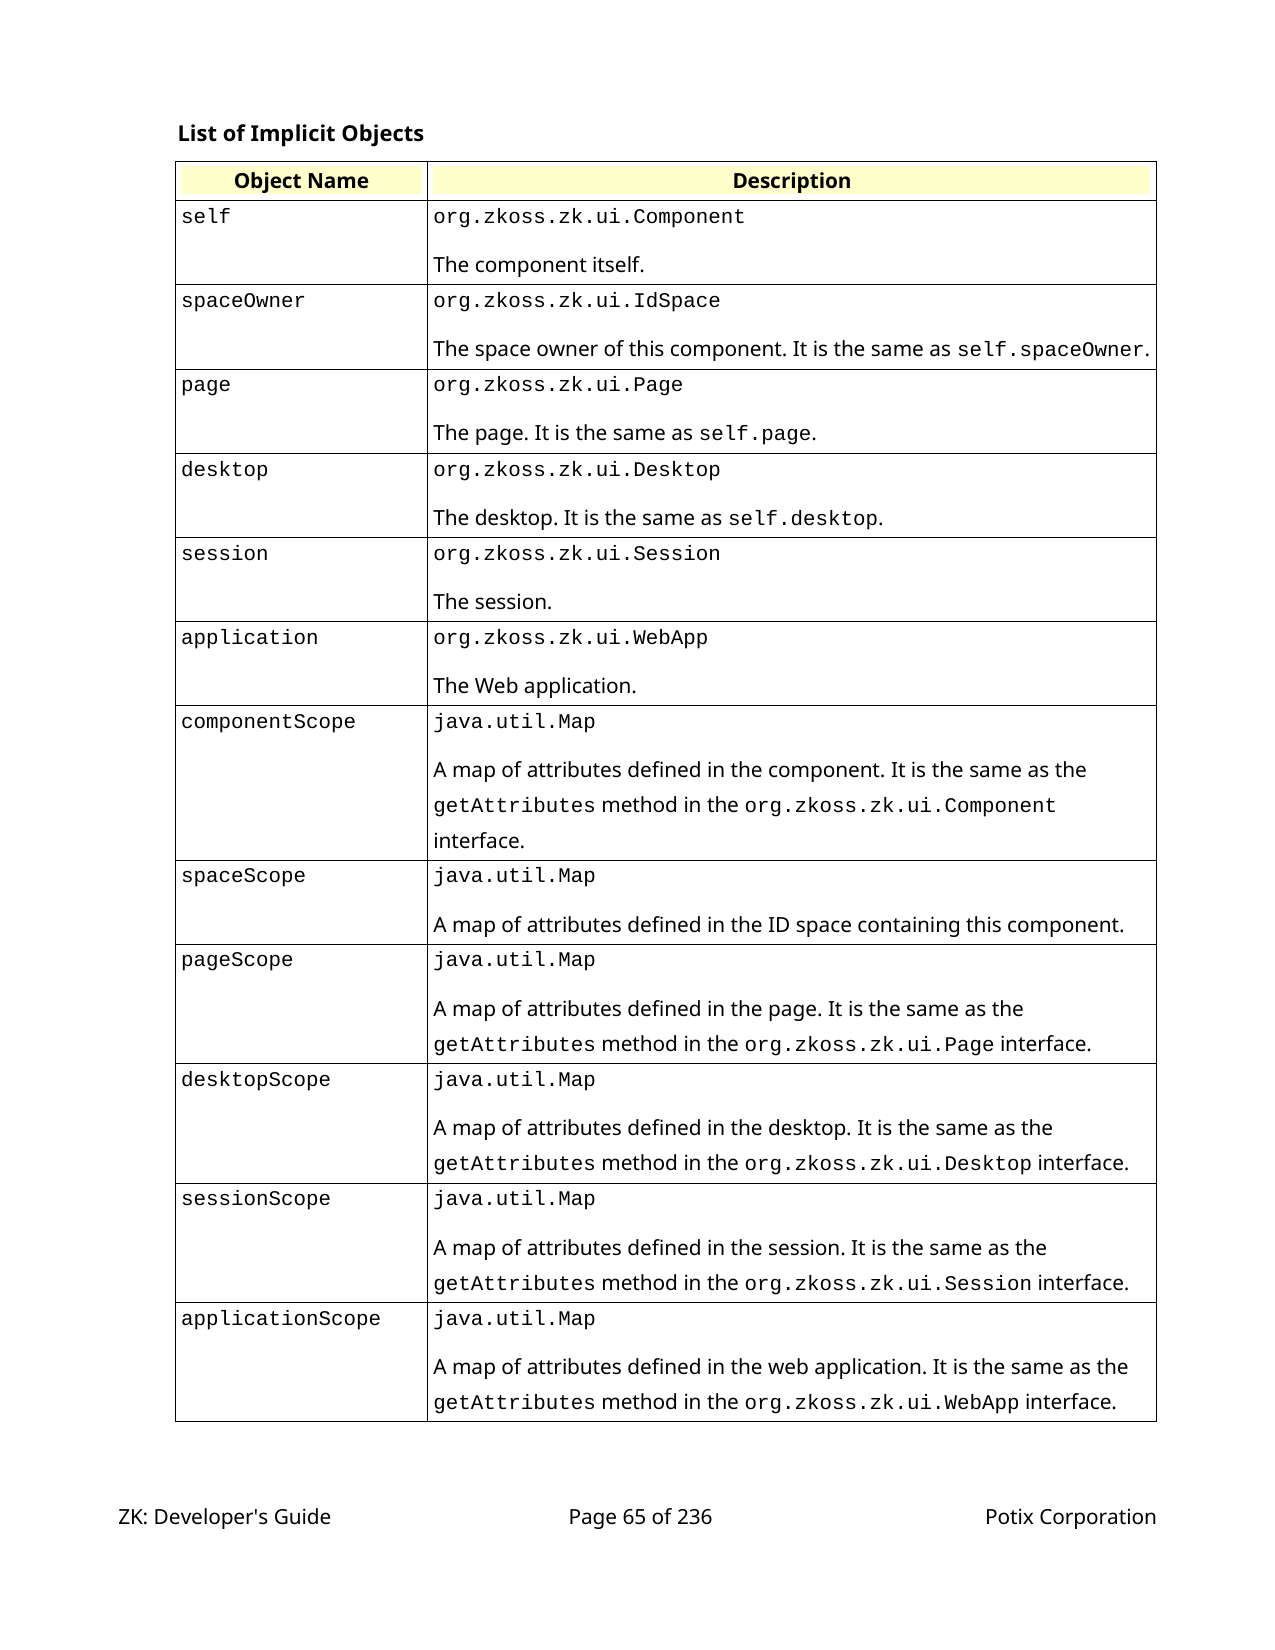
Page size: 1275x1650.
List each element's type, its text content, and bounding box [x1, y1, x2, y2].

table_cell java.util.Map A map of attributes defined in the page. It is the same as the getAttributes method in the org.zkoss.zk.ui.Page interface. [428, 945, 1156, 1063]
table_cell spaceScope [176, 861, 427, 944]
table_header Object Name [176, 162, 427, 200]
table_cell java.util.Map A map of attributes defined in the desktop. It is the same as the getAttributes method in the org.zkoss.zk.ui.Desktop interface. [428, 1064, 1156, 1183]
table_cell org.zkoss.zk.ui.Desktop The desktop. It is the same as self.desktop. [428, 454, 1156, 537]
table_cell spaceOwner [176, 285, 427, 369]
table_cell org.zkoss.zk.ui.WebApp The Web application. [428, 622, 1156, 705]
table_cell desktop [176, 454, 427, 537]
table_cell java.util.Map A map of attributes defined in the component. It is the same as the getAttributes method in the org.zkoss.zk.ui.Component interface. [428, 706, 1156, 860]
table_cell org.zkoss.zk.ui.Component The component itself. [428, 201, 1156, 284]
table_cell java.util.Map A map of attributes defined in the session. It is the same as the getAttributes method in the org.zkoss.zk.ui.Session interface. [428, 1184, 1156, 1302]
table_cell application [176, 622, 427, 705]
table_cell java.util.Map A map of attributes defined in the web application. It is the same as the getAttributes method in the org.zkoss.zk.ui.WebApp interface. [428, 1303, 1156, 1421]
table_cell desktopScope [176, 1064, 427, 1183]
table_cell page [176, 370, 427, 453]
table_cell org.zkoss.zk.ui.Session The session. [428, 538, 1156, 621]
table_cell applicationScope [176, 1303, 427, 1421]
table_header Description [428, 162, 1156, 200]
table_cell componentScope [176, 706, 427, 860]
subtitle List of Implicit Objects [177, 118, 1157, 148]
table_cell self [176, 201, 427, 284]
table_cell java.util.Map A map of attributes defined in the ID space containing this component. [428, 861, 1156, 944]
table_cell session [176, 538, 427, 621]
table_cell pageScope [176, 945, 427, 1063]
table_cell sessionScope [176, 1184, 427, 1302]
table_cell org.zkoss.zk.ui.Page The page. It is the same as self.page. [428, 370, 1156, 453]
table_cell org.zkoss.zk.ui.IdSpace The space owner of this component. It is the same as self.spaceOwner. [428, 285, 1156, 369]
